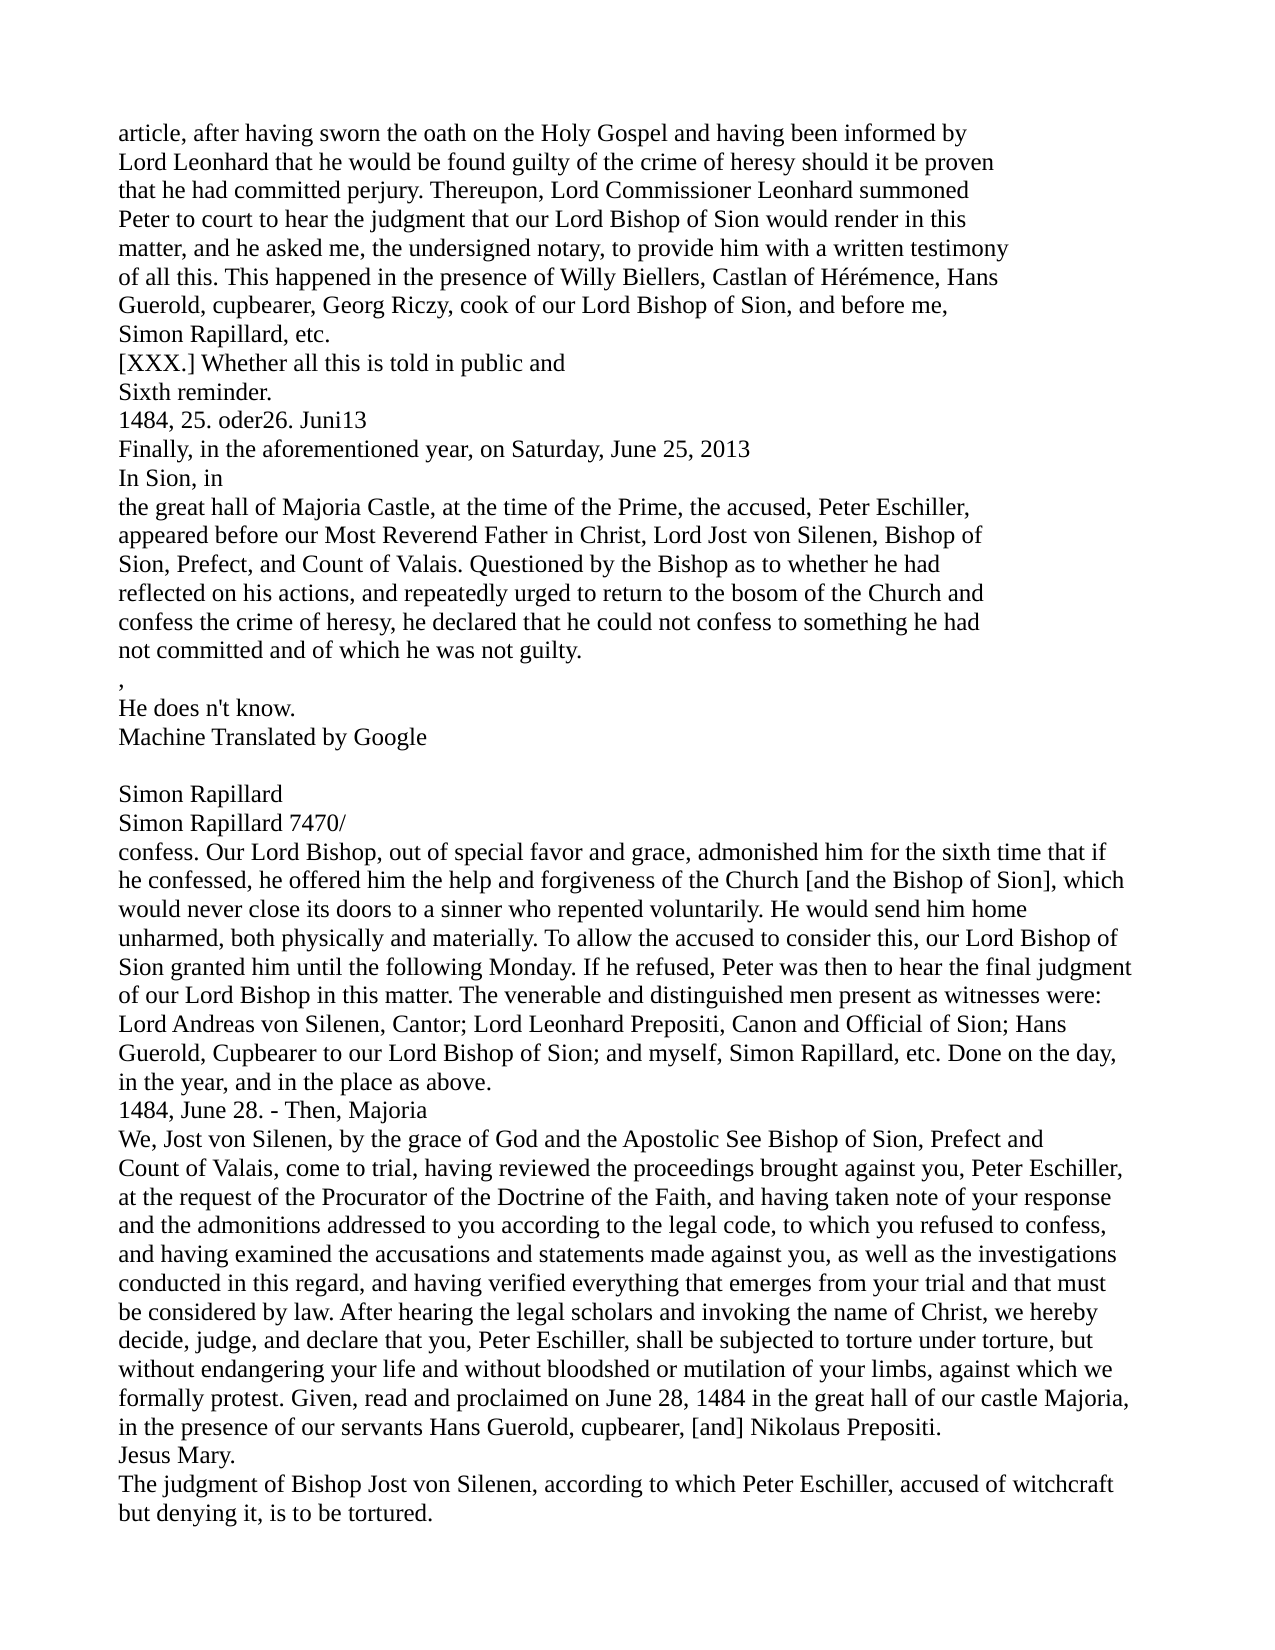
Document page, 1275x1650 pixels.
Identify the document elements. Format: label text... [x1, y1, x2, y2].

text reflected on his actions, and repeatedly urged to return to the bosom of the Church and [118, 578, 1157, 607]
text Sixth reminder. [118, 377, 1157, 406]
text he confessed, he offered him the help and forgiveness of the Church [and the Bishop of Sion], which [118, 866, 1157, 894]
text article, after having sworn the oath on the Holy Gospel and having been informed by [118, 118, 1157, 147]
text of all this. This happened in the presence of Willy Biellers, Castlan of Hérémence, Hans [118, 262, 1157, 291]
text 1484, 25. oder26. Juni13 [118, 406, 1157, 434]
text Lord Leonhard that he would be found guilty of the crime of heresy should it be proven [118, 147, 1157, 176]
text appeared before our Most Reverend Father in Christ, Lord Jost von Silenen, Bishop of [118, 521, 1157, 549]
text 1484, June 28. - Then, Majoria [118, 1096, 1157, 1124]
text The judgment of Bishop Jost von Silenen, according to which Peter Eschiller, accused of witchcraft [118, 1469, 1157, 1498]
text Simon Rapillard, etc. [118, 319, 1157, 348]
text We, Jost von Silenen, by the grace of God and the Apostolic See Bishop of Sion, Prefect and [118, 1124, 1157, 1153]
text Sion granted him until the following Monday. If he refused, Peter was then to hear the final judgment [118, 952, 1157, 981]
text not committed and of which he was not guilty. [118, 636, 1157, 664]
text formally protest. Given, read and proclaimed on June 28, 1484 in the great hall of our castle Majoria, [118, 1383, 1157, 1412]
text of our Lord Bishop in this matter. The venerable and distinguished men present as witnesses were: [118, 981, 1157, 1009]
text Lord Andreas von Silenen, Cantor; Lord Leonhard Prepositi, Canon and Official of Sion; Hans [118, 1009, 1157, 1038]
text Guerold, Cupbearer to our Lord Bishop of Sion; and myself, Simon Rapillard, etc. Done on the day, [118, 1038, 1157, 1067]
text Peter to court to hear the judgment that our Lord Bishop of Sion would render in this [118, 204, 1157, 233]
text matter, and he asked me, the undersigned notary, to provide him with a written testimony [118, 233, 1157, 262]
text conducted in this regard, and having verified everything that emerges from your trial and that must [118, 1268, 1157, 1297]
text Simon Rapillard 7470/ [118, 808, 1157, 837]
text decide, judge, and declare that you, Peter Eschiller, shall be subjected to torture under torture, but [118, 1326, 1157, 1354]
text and having examined the accusations and statements made against you, as well as the investigations [118, 1239, 1157, 1268]
text without endangering your life and without bloodshed or mutilation of your limbs, against which we [118, 1354, 1157, 1383]
text In Sion, in [118, 463, 1157, 492]
text in the presence of our servants Hans Guerold, cupbearer, [and] Nikolaus Prepositi. [118, 1412, 1157, 1441]
text be considered by law. After hearing the legal scholars and invoking the name of Christ, we hereby [118, 1297, 1157, 1326]
text and the admonitions addressed to you according to the legal code, to which you refused to confess, [118, 1211, 1157, 1239]
text He does n't know. [118, 693, 1157, 722]
text confess the crime of heresy, he declared that he could not confess to something he had [118, 607, 1157, 636]
text would never close its doors to a sinner who repented voluntarily. He would send him home [118, 894, 1157, 923]
text Simon Rapillard [118, 779, 1157, 808]
text Finally, in the aforementioned year, on Saturday, June 25, 2013 [118, 434, 1157, 463]
text at the request of the Procurator of the Doctrine of the Faith, and having taken note of your response [118, 1182, 1157, 1211]
text that he had committed perjury. Thereupon, Lord Commissioner Leonhard summoned [118, 176, 1157, 204]
text unharmed, both physically and materially. To allow the accused to consider this, our Lord Bishop of [118, 923, 1157, 952]
text [XXX.] Whether all this is told in public and [118, 348, 1157, 377]
text Sion, Prefect, and Count of Valais. Questioned by the Bishop as to whether he had [118, 549, 1157, 578]
text in the year, and in the place as above. [118, 1067, 1157, 1096]
text Jesus Mary. [118, 1441, 1157, 1469]
text but denying it, is to be tortured. [118, 1498, 1157, 1527]
text Count of Valais, come to trial, having reviewed the proceedings brought against you, Peter Eschiller, [118, 1153, 1157, 1182]
text Guerold, cupbearer, Georg Riczy, cook of our Lord Bishop of Sion, and before me, [118, 291, 1157, 319]
text Machine Translated by Google [118, 722, 1157, 751]
text confess. Our Lord Bishop, out of special favor and grace, admonished him for the sixth time that if [118, 837, 1157, 866]
text the great hall of Majoria Castle, at the time of the Prime, the accused, Peter Eschiller, [118, 492, 1157, 521]
text , [118, 664, 1157, 693]
